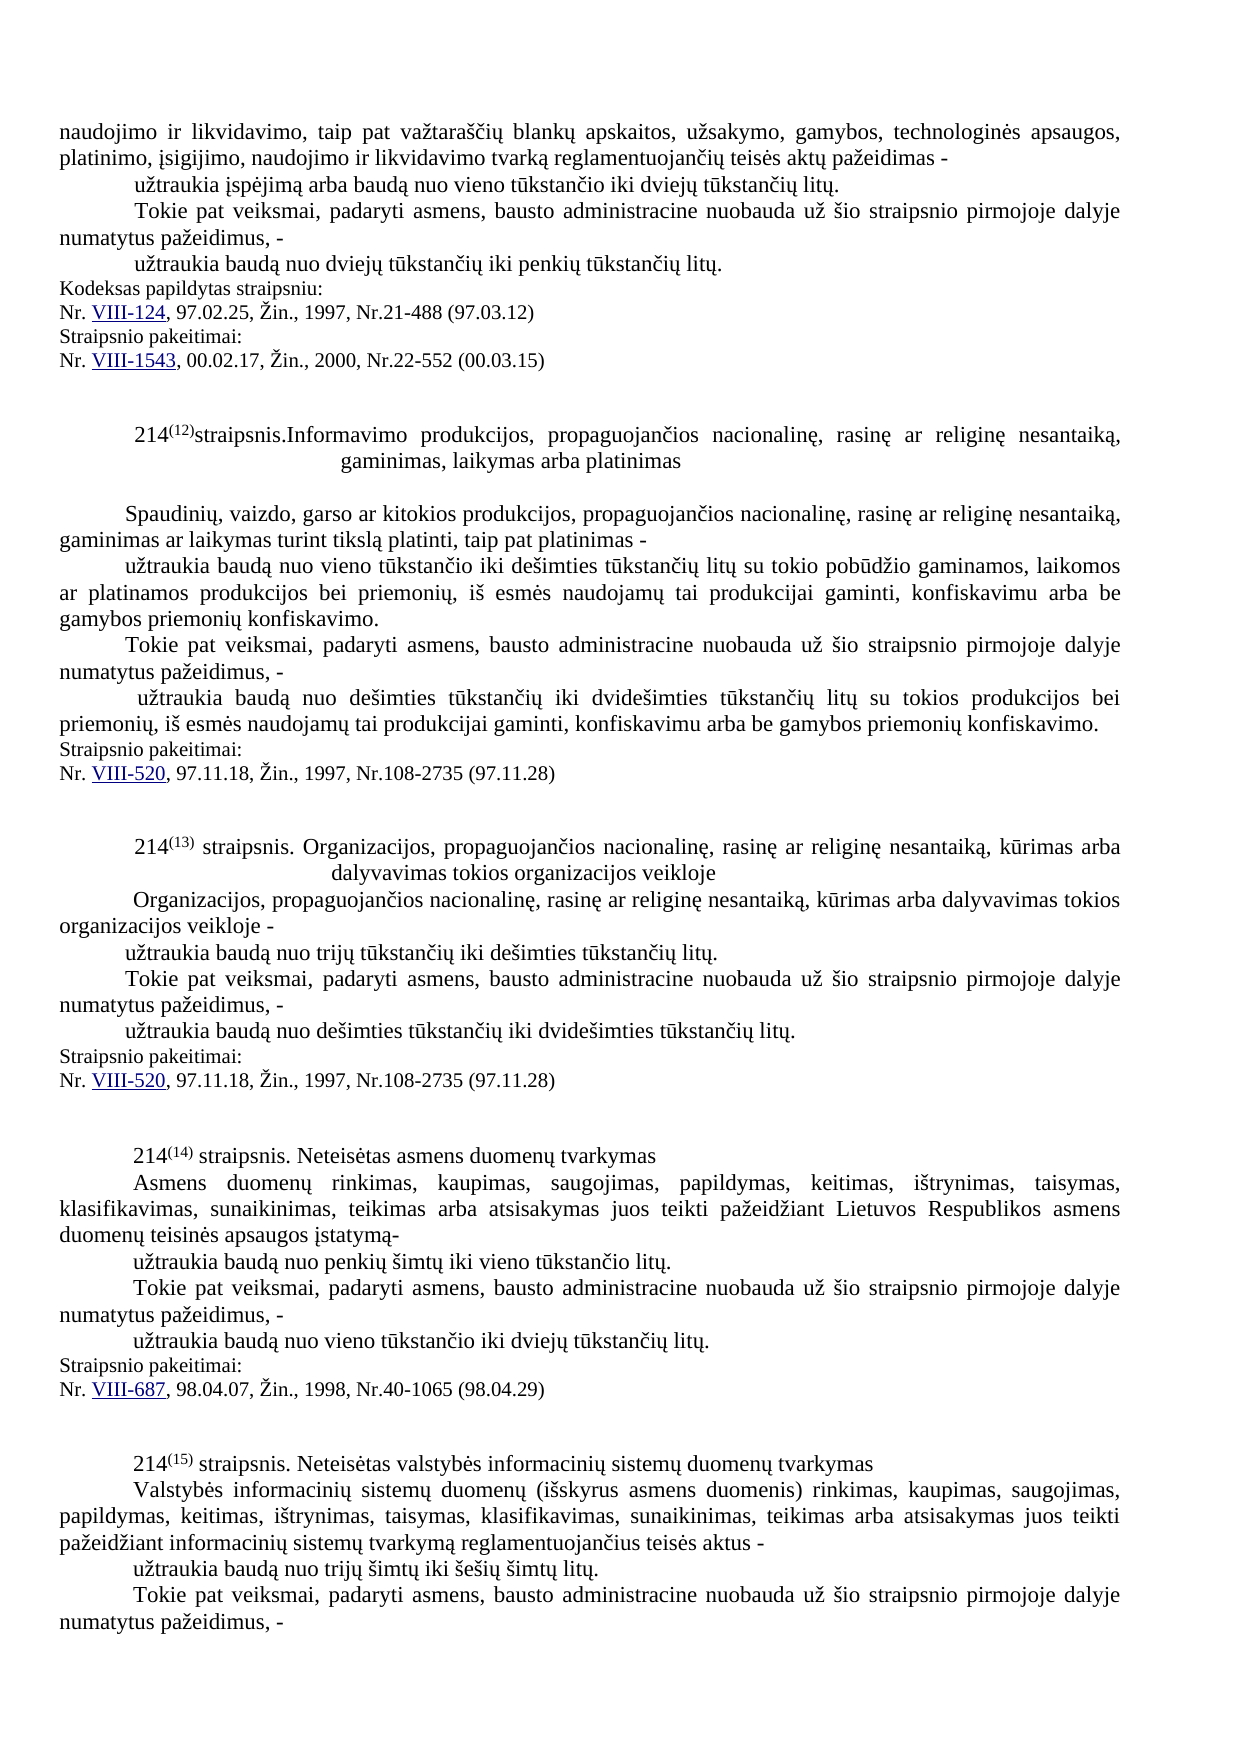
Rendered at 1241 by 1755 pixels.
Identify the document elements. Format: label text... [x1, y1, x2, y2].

text Asmens duomenų rinkimas, kaupimas, saugojimas, papildymas, keitimas, ištrynimas, taisymas, klasifikavimas, sunaikinimas, teikimas arba atsisakymas juos teikti pažeidžiant Lietuvos Respublikos asmens duomenų teisinės apsaugos įstatymą- [59, 1169, 1122, 1248]
text užtraukia baudą nuo dešimties tūkstančių iki dvidešimties tūkstančių litų su tokios produkcijos bei priemonių, iš esmės naudojamų tai produkcijai gaminti, konfiskavimu arba be gamybos priemonių konfiskavimo. [59, 684, 1122, 737]
text Tokie pat veiksmai, padaryti asmens, bausto administracine nuobauda už šio straipsnio pirmojoje dalyje numatytus pažeidimus, - [59, 197, 1122, 250]
text užtraukia įspėjimą arba baudą nuo vieno tūkstančio iki dviejų tūkstančių litų. [59, 171, 1122, 197]
text Tokie pat veiksmai, padaryti asmens, bausto administracine nuobauda už šio straipsnio pirmojoje dalyje numatytus pažeidimus, - [59, 965, 1122, 1018]
text Tokie pat veiksmai, padaryti asmens, bausto administracine nuobauda už šio straipsnio pirmojoje dalyje numatytus pažeidimus, - [59, 1274, 1122, 1327]
text 214(15) straipsnis. Neteisėtas valstybės informacinių sistemų duomenų tvarkymas [59, 1449, 1122, 1476]
text užtraukia baudą nuo dešimties tūkstančių iki dvidešimties tūkstančių litų. [59, 1018, 1122, 1044]
text Spaudinių, vaizdo, garso ar kitokios produkcijos, propaguojančios nacionalinę, rasinę ar religinę nesantaiką, gaminimas ar laikymas turint tikslą platinti, taip pat platinimas - [59, 500, 1122, 552]
text užtraukia baudą nuo trijų tūkstančių iki dešimties tūkstančių litų. [59, 938, 1122, 965]
text užtraukia baudą nuo vieno tūkstančio iki dviejų tūkstančių litų. [59, 1327, 1122, 1353]
text 214(14) straipsnis. Neteisėtas asmens duomenų tvarkymas [59, 1142, 1122, 1169]
text užtraukia baudą nuo vieno tūkstančio iki dešimties tūkstančių litų su tokio pobūdžio gaminamos, laikomos ar platinamos produkcijos bei priemonių, iš esmės naudojamų tai produkcijai gaminti, konfiskavimu arba be gamybos priemonių konfiskavimo. [59, 552, 1122, 631]
text Nr. VIII-687, 98.04.07, Žin., 1998, Nr.40-1065 (98.04.29) [59, 1377, 1122, 1401]
text Nr. VIII-1543, 00.02.17, Žin., 2000, Nr.22-552 (00.03.15) [59, 348, 1122, 372]
text Straipsnio pakeitimai: [59, 1044, 1122, 1068]
text Straipsnio pakeitimai: [59, 1353, 1122, 1377]
text užtraukia baudą nuo dviejų tūkstančių iki penkių tūkstančių litų. [59, 250, 1122, 276]
text Tokie pat veiksmai, padaryti asmens, bausto administracine nuobauda už šio straipsnio pirmojoje dalyje numatytus pažeidimus, - [59, 631, 1122, 684]
text Straipsnio pakeitimai: [59, 737, 1122, 761]
text užtraukia baudą nuo penkių šimtų iki vieno tūkstančio litų. [59, 1248, 1122, 1274]
text Nr. VIII-520, 97.11.18, Žin., 1997, Nr.108-2735 (97.11.28) [59, 761, 1122, 785]
text Valstybės informacinių sistemų duomenų (išskyrus asmens duomenis) rinkimas, kaupimas, saugojimas, papildymas, keitimas, ištrynimas, taisymas, klasifikavimas, sunaikinimas, teikimas arba atsisakymas juos teikti pažeidžiant informacinių sistemų tvarkymą reglamentuojančius teisės aktus - [59, 1476, 1122, 1555]
text užtraukia baudą nuo trijų šimtų iki šešių šimtų litų. [59, 1555, 1122, 1581]
text Nr. VIII-124, 97.02.25, Žin., 1997, Nr.21-488 (97.03.12) [59, 300, 1122, 324]
text Kodeksas papildytas straipsniu: [59, 276, 1122, 300]
text Straipsnio pakeitimai: [59, 324, 1122, 348]
text 214(12)straipsnis.Informavimo produkcijos, propaguojančios nacionalinę, rasinę ar religinę nesantaiką, gaminimas, laikymas arba platinimas [134, 421, 1122, 473]
text Tokie pat veiksmai, padaryti asmens, bausto administracine nuobauda už šio straipsnio pirmojoje dalyje numatytus pažeidimus, - [59, 1581, 1122, 1634]
text 214(13) straipsnis. Organizacijos, propaguojančios nacionalinę, rasinę ar religinę nesantaiką, kūrimas arba dalyvavimas tokios organizacijos veikloje [134, 833, 1122, 886]
text naudojimo ir likvidavimo, taip pat važtaraščių blankų apskaitos, užsakymo, gamybos, technologinės apsaugos, platinimo, įsigijimo, naudojimo ir likvidavimo tvarką reglamentuojančių teisės aktų pažeidimas - [59, 118, 1122, 171]
text Nr. VIII-520, 97.11.18, Žin., 1997, Nr.108-2735 (97.11.28) [59, 1068, 1122, 1092]
text Organizacijos, propaguojančios nacionalinę, rasinę ar religinę nesantaiką, kūrimas arba dalyvavimas tokios organizacijos veikloje - [59, 886, 1122, 938]
